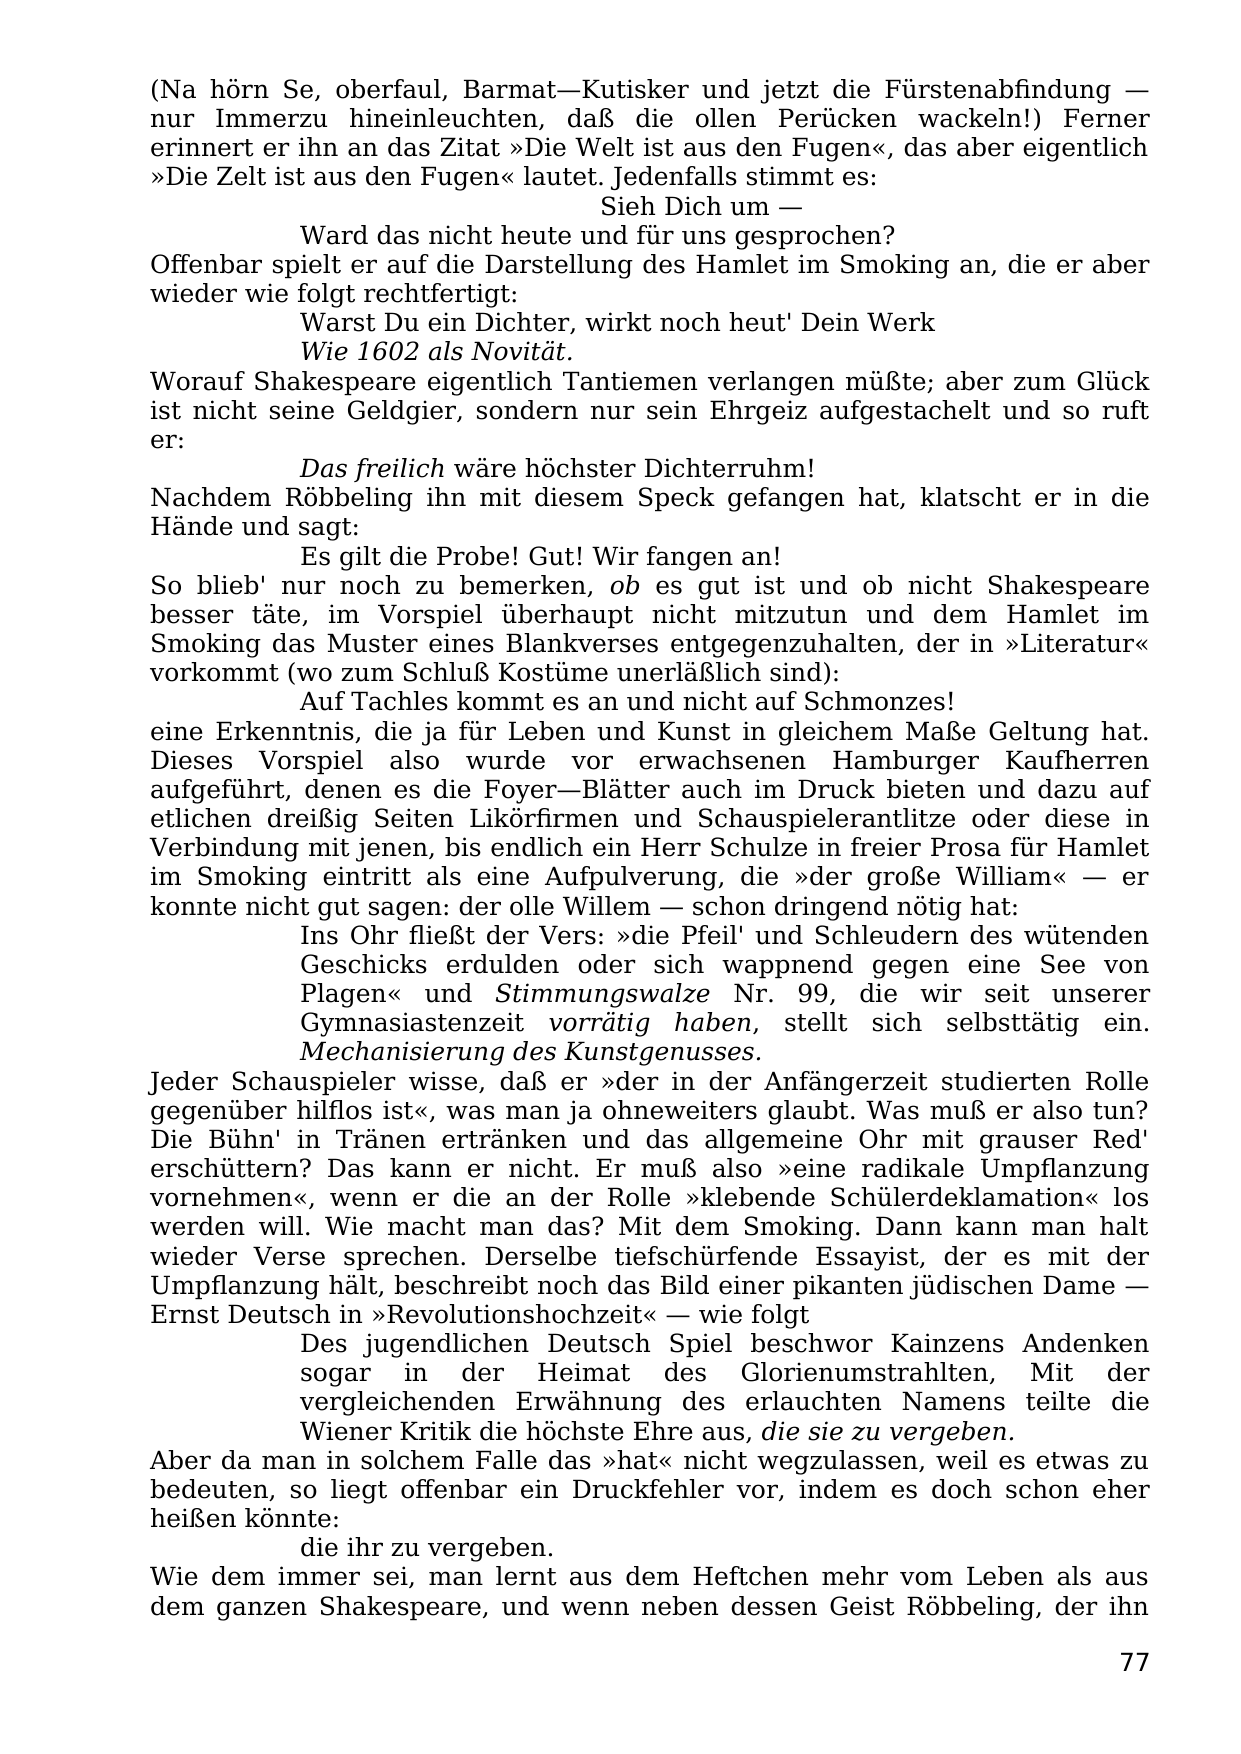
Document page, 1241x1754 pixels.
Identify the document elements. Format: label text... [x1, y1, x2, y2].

text Wie dem immer sei, man lernt aus dem Heftchen mehr vom Leben als aus dem ganzen Shakespeare, und wenn neben dessen Geist Röbbeling, der ihn [150, 1562, 1151, 1621]
text Wie 1602 als Novität. [300, 337, 1151, 367]
text Warst Du ein Dichter, wirkt noch heut' Dein Werk [300, 308, 1151, 337]
text Es gilt die Probe! Gut! Wir fangen an! [300, 542, 1151, 571]
text Aber da man in solchem Falle das »hat« nicht wegzulassen, weil es etwas zu bedeuten, so liegt offenbar ein Druckfehler vor, indem es doch schon eher heißen könnte: [150, 1446, 1151, 1533]
text (Na hörn Se, oberfaul, Barmat—Kutisker und jetzt die Fürstenabfindung — nur Immerzu hineinleuchten, daß die ollen Perücken wackeln!) Ferner erinnert er ihn an das Zitat »Die Welt ist aus den Fugen«, das aber eigentlich »Die Zelt ist aus den Fugen« lautet. Jedenfalls stimmt es: [150, 75, 1151, 192]
text So blieb' nur noch zu bemerken, ob es gut ist und ob nicht Shakespeare besser täte, im Vorspiel überhaupt nicht mitzutun und dem Hamlet im Smoking das Muster eines Blankverses entgegenzuhalten, der in »Literatur« vorkommt (wo zum Schluß Kostüme unerläßlich sind): [150, 571, 1151, 687]
text Worauf Shakespeare eigentlich Tantiemen verlangen müßte; aber zum Glück ist nicht seine Geldgier, sondern nur sein Ehrgeiz aufgestachelt und so ruft er: [150, 367, 1151, 454]
text Jeder Schauspieler wisse, daß er »der in der Anfängerzeit studierten Rolle gegenüber hilflos ist«, was man ja ohneweiters glaubt. Was muß er also tun? Die Bühn' in Tränen ertränken und das allgemeine Ohr mit grauser Red' erschüttern? Das kann er nicht. Er muß also »eine radikale Umpflanzung vornehmen«, wenn er die an der Rolle »klebende Schülerdeklamation« los werden will. Wie macht man das? Mit dem Smoking. Dann kann man halt wieder Verse sprechen. Derselbe tiefschürfende Essayist, der es mit der Umpflanzung hält, beschreibt noch das Bild einer pikanten jüdischen Dame — Ernst Deutsch in »Revolutionshochzeit« — wie folgt [150, 1067, 1151, 1329]
text Auf Tachles kommt es an und nicht auf Schmonzes! [300, 687, 1151, 717]
text Nachdem Röbbeling ihn mit diesem Speck gefangen hat, klatscht er in die Hände und sagt: [150, 483, 1151, 542]
text Das freilich wäre höchster Dichterruhm! [300, 454, 1151, 483]
text eine Erkenntnis, die ja für Leben und Kunst in gleichem Maße Geltung hat. Dieses Vorspiel also wurde vor erwachsenen Hamburger Kaufherren aufgeführt, denen es die Foyer—Blätter auch im Druck bieten und dazu auf etlichen dreißig Seiten Likörfirmen und Schauspielerantlitze oder diese in Verbindung mit jenen, bis endlich ein Herr Schulze in freier Prosa für Hamlet im Smoking eintritt als eine Aufpulverung, die »der große William« — er konnte nicht gut sagen: der olle Willem — schon dringend nötig hat: [150, 717, 1151, 921]
text Ward das nicht heute und für uns gesprochen? [300, 221, 1151, 250]
text Ins Ohr fließt der Vers: »die Pfeil' und Schleudern des wütenden Geschicks erdulden oder sich wappnend gegen eine See von Plagen« und Stimmungswalze Nr. 99, die wir seit unserer Gymnasiastenzeit vorrätig haben, stellt sich selbsttätig ein. Mechanisierung des Kunstgenusses. [300, 921, 1151, 1067]
text Sieh Dich um — [300, 192, 1151, 221]
text Offenbar spielt er auf die Darstellung des Hamlet im Smoking an, die er aber wieder wie folgt rechtfertigt: [150, 250, 1151, 308]
text Des jugendlichen Deutsch Spiel beschwor Kainzens Andenken sogar in der Heimat des Glorienumstrahlten, Mit der vergleichenden Erwähnung des erlauchten Namens teilte die Wiener Kritik die höchste Ehre aus, die sie zu vergeben. [300, 1329, 1151, 1446]
text die ihr zu vergeben. [300, 1533, 1151, 1562]
